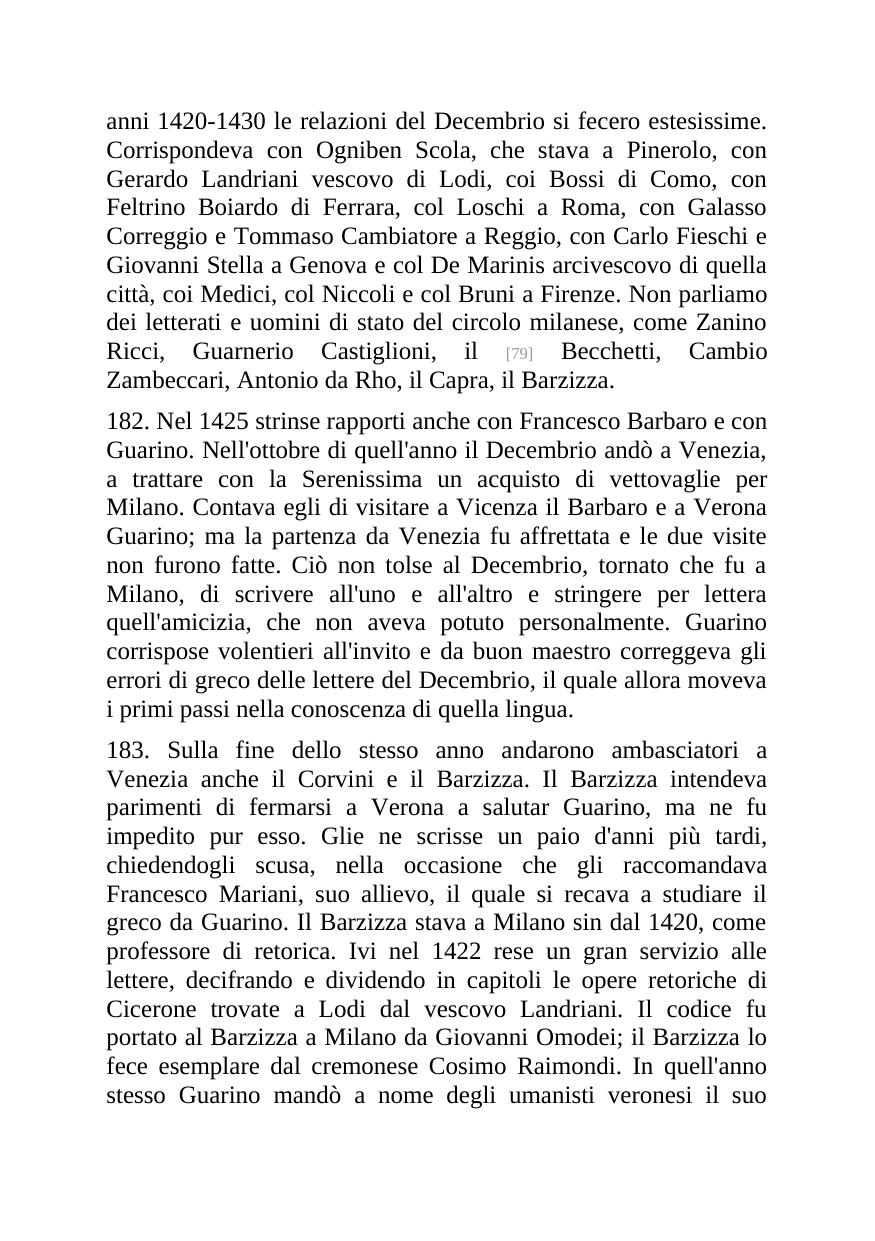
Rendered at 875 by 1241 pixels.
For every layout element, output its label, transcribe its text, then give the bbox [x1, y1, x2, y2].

text 182. Nel 1425 strinse rapporti anche con Francesco Barbaro e con Guarino. Nell'ottobre di quell'anno il Decembrio andò a Venezia, a trattare con la Serenissima un acquisto di vettovaglie per Milano. Contava egli di visitare a Vicenza il Barbaro e a Verona Guarino; ma la partenza da Venezia fu affrettata e le due visite non furono fatte. Ciò non tolse al Decembrio, tornato che fu a Milano, di scrivere all'uno e all'altro e stringere per lettera quell'amicizia, che non aveva potuto personalmente. Guarino corrispose volentieri all'invito e da buon maestro correggeva gli errori di greco delle lettere del Decembrio, il quale allora moveva i primi passi nella conoscenza di quella lingua. [106, 406, 768, 722]
text anni 1420-1430 le relazioni del Decembrio si fecero estesissime. Corrispondeva con Ogniben Scola, che stava a Pinerolo, con Gerardo Landriani vescovo di Lodi, coi Bossi di Como, con Feltrino Boiardo di Ferrara, col Loschi a Roma, con Galasso Correggio e Tommaso Cambiatore a Reggio, con Carlo Fieschi e Giovanni Stella a Genova e col De Marinis arcivescovo di quella città, coi Medici, col Niccoli e col Bruni a Firenze. Non parliamo dei letterati e uomini di stato del circolo milanese, come Zanino Ricci, Guarnerio Castiglioni, il [79] Becchetti, Cambio Zambeccari, Antonio da Rho, il Capra, il Barzizza. [106, 106, 768, 394]
text 183. Sulla fine dello stesso anno andarono ambasciatori a Venezia anche il Corvini e il Barzizza. Il Barzizza intendeva parimenti di fermarsi a Verona a salutar Guarino, ma ne fu impedito pur esso. Glie ne scrisse un paio d'anni più tardi, chiedendogli scusa, nella occasione che gli raccomandava Francesco Mariani, suo allievo, il quale si recava a studiare il greco da Guarino. Il Barzizza stava a Milano sin dal 1420, come professore di retorica. Ivi nel 1422 rese un gran servizio alle lettere, decifrando e dividendo in capitoli le opere retoriche di Cicerone trovate a Lodi dal vescovo Landriani. Il codice fu portato al Barzizza a Milano da Giovanni Omodei; il Barzizza lo fece esemplare dal cremonese Cosimo Raimondi. In quell'anno stesso Guarino mandò a nome degli umanisti veronesi il suo [106, 735, 768, 1109]
